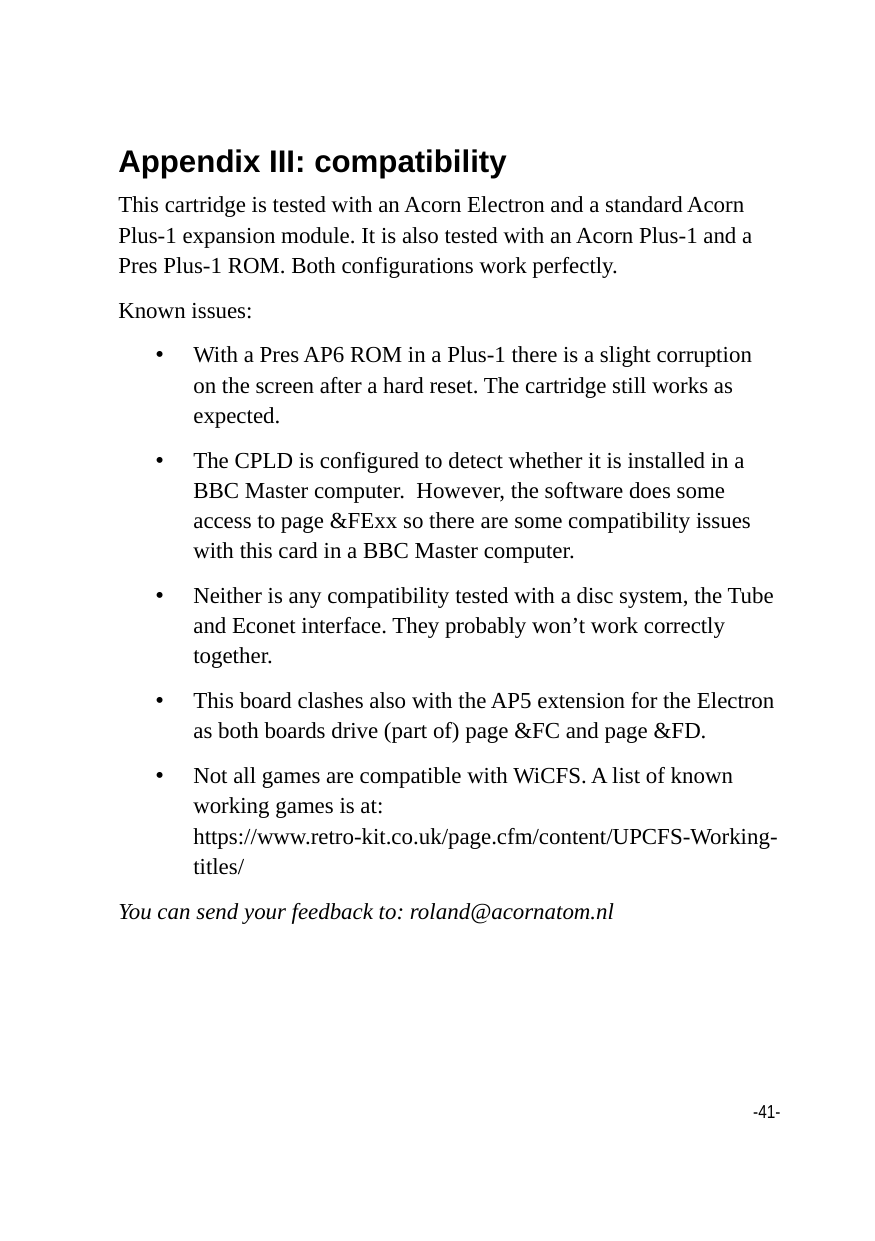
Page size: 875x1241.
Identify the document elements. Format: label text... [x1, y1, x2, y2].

subtitle Appendix III: compatibility [118, 143, 780, 179]
text You can send your feedback to: roland@acornatom.nl [118, 898, 780, 924]
text This cartridge is tested with an Acorn Electron and a standard Acorn Plus-1 expansion module. It is also tested with an Acorn Plus-1 and a Pres Plus-1 ROM. Both configurations work perfectly. [118, 192, 780, 278]
list The CPLD is configured to detect whether it is installed in a BBC Master computer. However, the software does some access to page &FExx so there are some compatibility issues with this card in a BBC Master computer. [156, 447, 780, 564]
text Known issues: [118, 297, 780, 323]
list With a Pres AP6 ROM in a Plus-1 there is a slight corruption on the screen after a hard reset. The cartridge still works as expected. [156, 342, 780, 428]
list This board clashes also with the AP5 extension for the Electron as both boards drive (part of) page &FC and page &FD. [156, 687, 780, 744]
list Not all games are compatible with WiCFS. A list of known working games is at: https://www.retro-kit.co.uk/page.cfm/content/UPCFS-Working-titles/ [156, 762, 780, 879]
list Neither is any compatibility tested with a disc system, the Tube and Econet interface. They probably won’t work correctly together. [156, 582, 780, 669]
